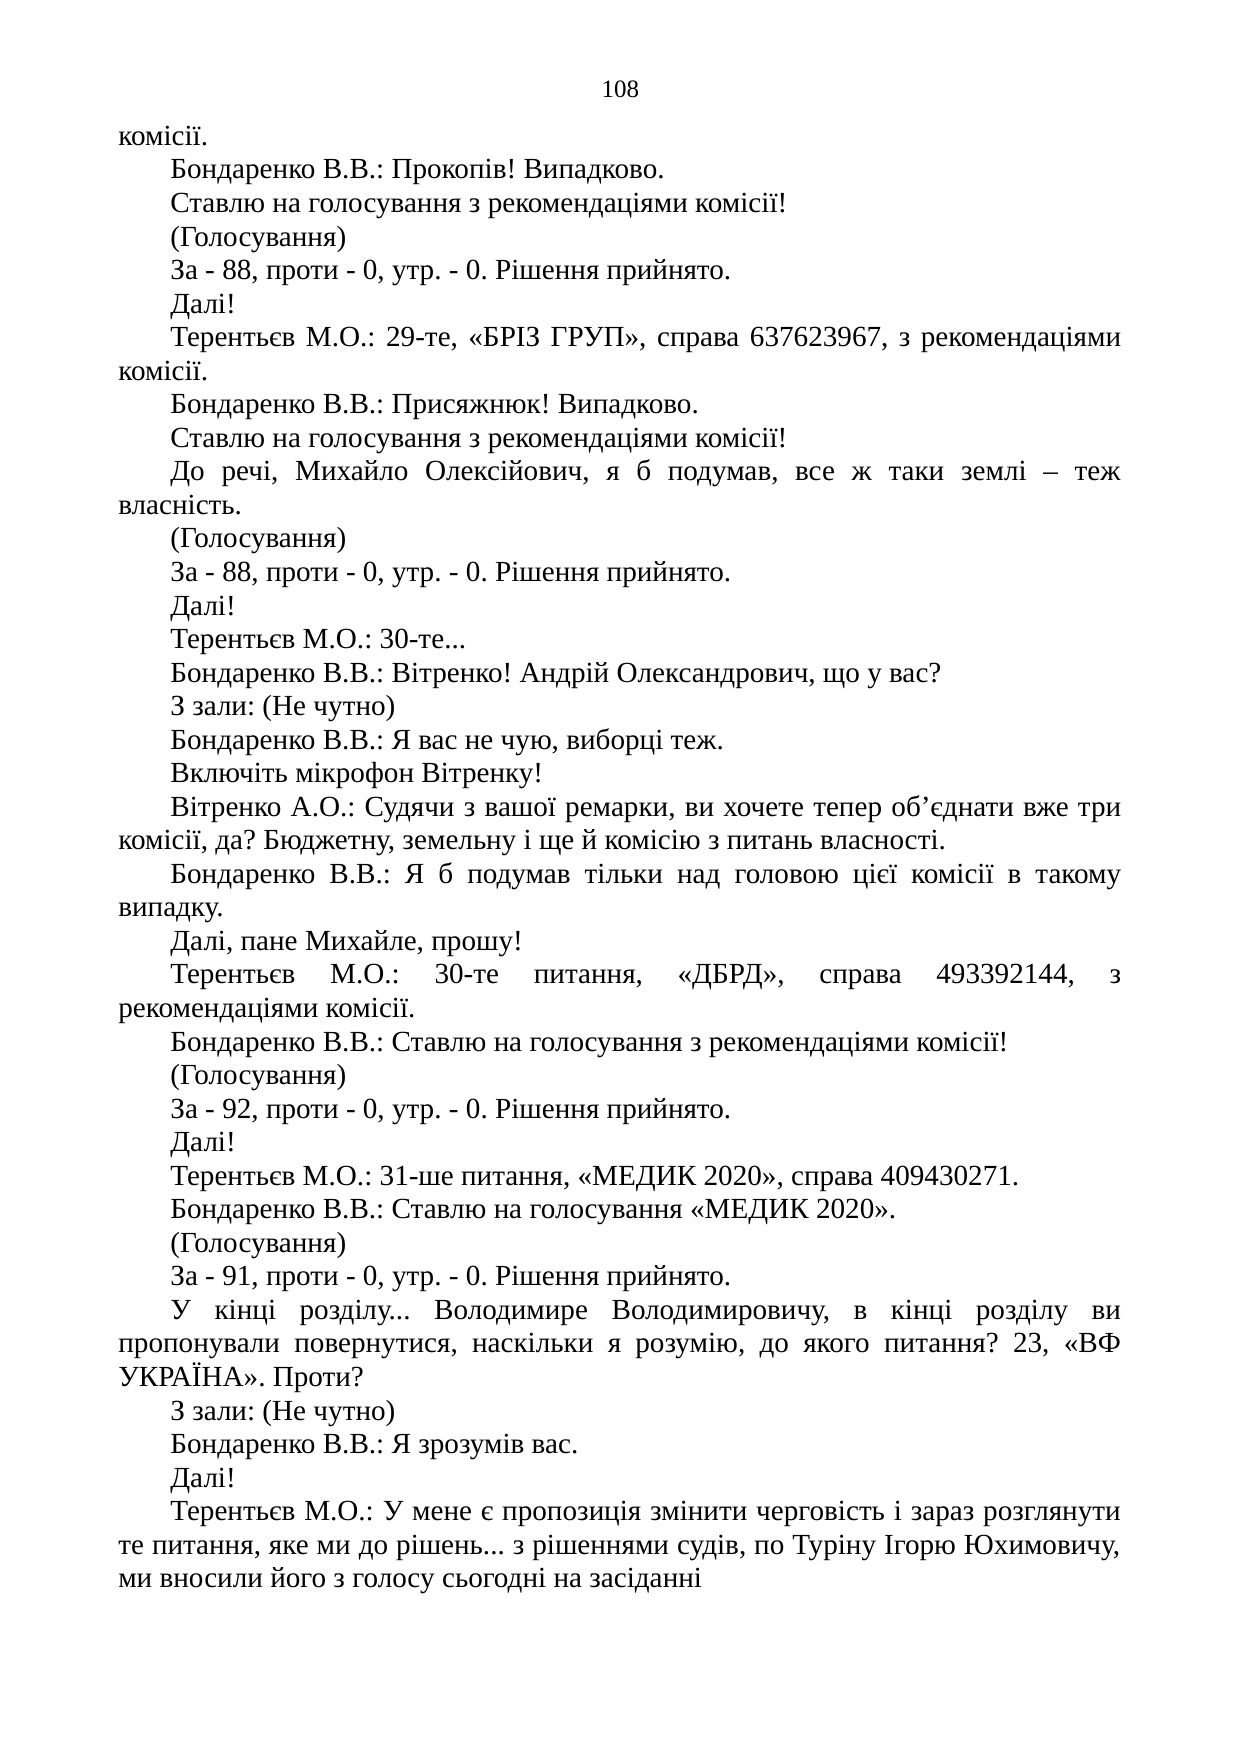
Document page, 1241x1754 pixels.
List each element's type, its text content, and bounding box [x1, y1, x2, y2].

text Бондаренко В.В.: Присяжнюк! Випадково. [118, 386, 1122, 420]
text Терентьєв М.О.: У мене є пропозиція змінити черговість і зараз розглянути те питання, яке ми до рішень... з рішеннями судів, по Туріну Ігорю Юхимовичу, ми вносили його з голосу сьогодні на засіданні [118, 1493, 1122, 1594]
text (Голосування) [118, 1057, 1122, 1091]
text Бондаренко В.В.: Я б подумав тільки над головою цієї комісії в такому випадку. [118, 856, 1122, 923]
text Бондаренко В.В.: Я вас не чую, виборці теж. [118, 722, 1122, 755]
text До речі, Михайло Олексійович, я б подумав, все ж таки землі – теж власність. [118, 453, 1122, 521]
text Терентьєв М.О.: 29-те, «БРІЗ ГРУП», справа 637623967, з рекомендаціями комісії. [118, 319, 1122, 386]
text Далі! [118, 286, 1122, 319]
text (Голосування) [118, 219, 1122, 252]
text У кінці розділу... Володимире Володимировичу, в кінці розділу ви пропонували повернутися, наскільки я розумію, до якого питання? 23, «ВФ УКРАЇНА». Проти? [118, 1292, 1122, 1393]
text Включіть мікрофон Вітренку! [118, 755, 1122, 789]
text Бондаренко В.В.: Я зрозумів вас. [118, 1426, 1122, 1460]
text Далі! [118, 1124, 1122, 1158]
text З зали: (Не чутно) [118, 1393, 1122, 1426]
text Вітренко А.О.: Судячи з вашої ремарки, ви хочете тепер об’єднати вже три комісії, да? Бюджетну, земельну і ще й комісію з питань власності. [118, 789, 1122, 856]
text Бондаренко В.В.: Ставлю на голосування «МЕДИК 2020». [118, 1191, 1122, 1225]
text З зали: (Не чутно) [118, 688, 1122, 722]
text За - 88, проти - 0, утр. - 0. Рішення прийнято. [118, 554, 1122, 588]
text За - 92, проти - 0, утр. - 0. Рішення прийнято. [118, 1091, 1122, 1124]
text Бондаренко В.В.: Ставлю на голосування з рекомендаціями комісії! [118, 1024, 1122, 1057]
text Далі! [118, 1460, 1122, 1493]
text Ставлю на голосування з рекомендаціями комісії! [118, 185, 1122, 219]
text комісії. [118, 118, 1122, 152]
text Бондаренко В.В.: Прокопів! Випадково. [118, 152, 1122, 185]
text Терентьєв М.О.: 31-ше питання, «МЕДИК 2020», справа 409430271. [118, 1158, 1122, 1191]
text За - 88, проти - 0, утр. - 0. Рішення прийнято. [118, 252, 1122, 286]
text Терентьєв М.О.: 30-те... [118, 621, 1122, 655]
text (Голосування) [118, 1225, 1122, 1258]
text (Голосування) [118, 521, 1122, 554]
text Далі! [118, 588, 1122, 621]
text Терентьєв М.О.: 30-те питання, «ДБРД», справа 493392144, з рекомендаціями комісії. [118, 957, 1122, 1024]
text Ставлю на голосування з рекомендаціями комісії! [118, 420, 1122, 453]
text Далі, пане Михайле, прошу! [118, 923, 1122, 957]
text Бондаренко В.В.: Вітренко! Андрій Олександрович, що у вас? [118, 655, 1122, 688]
text За - 91, проти - 0, утр. - 0. Рішення прийнято. [118, 1258, 1122, 1292]
